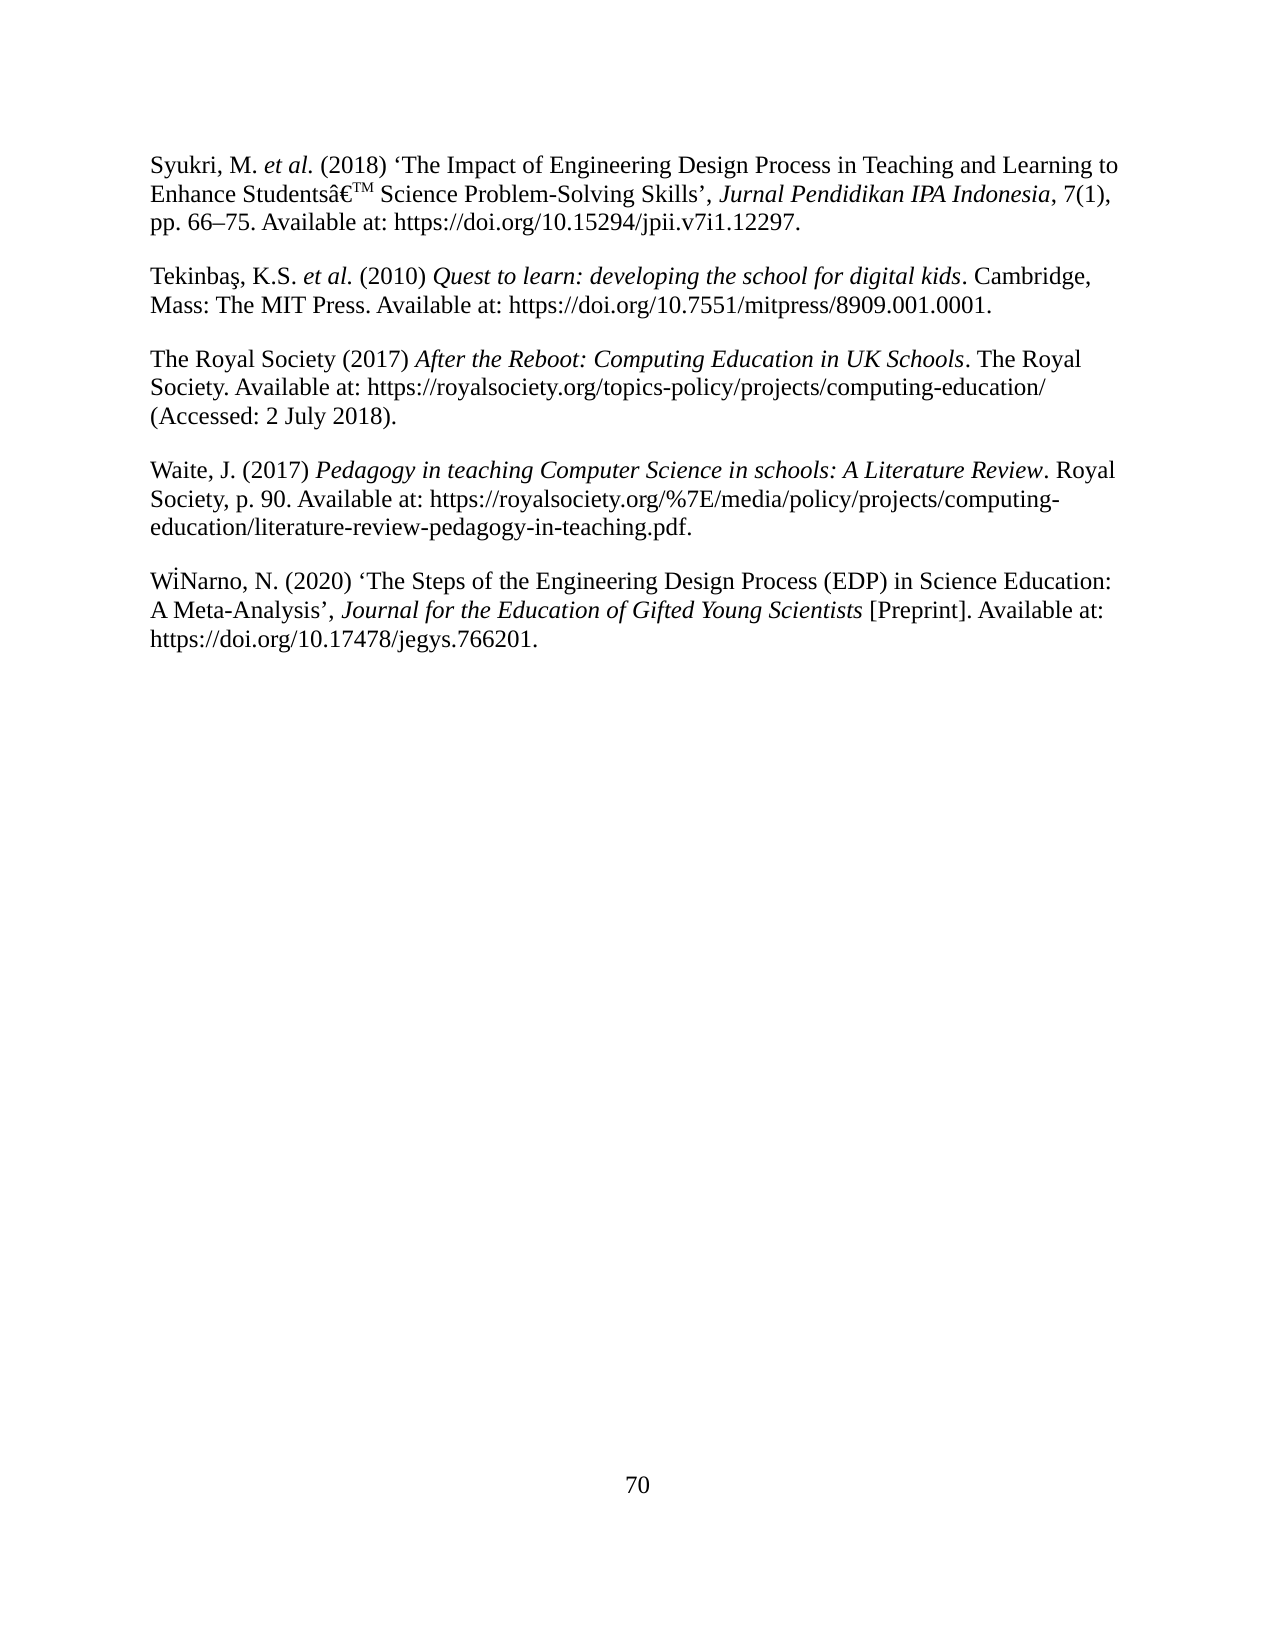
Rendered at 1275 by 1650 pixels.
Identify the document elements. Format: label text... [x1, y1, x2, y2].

text Syukri, M. et al. (2018) ‘The Impact of Engineering Design Process in Teaching and Learning to Enhance Studentsâ€TM Science Problem-Solving Skills’, Jurnal Pendidikan IPA Indonesia, 7(1), pp. 66–75. Available at: https://doi.org/10.15294/jpii.v7i1.12297. [150, 150, 1125, 236]
text Wi̇Narno, N. (2020) ‘The Steps of the Engineering Design Process (EDP) in Science Education: A Meta-Analysis’, Journal for the Education of Gifted Young Scientists [Preprint]. Available at: https://doi.org/10.17478/jegys.766201. [150, 566, 1125, 652]
text Tekinbaş, K.S. et al. (2010) Quest to learn: developing the school for digital kids. Cambridge, Mass: The MIT Press. Available at: https://doi.org/10.7551/mitpress/8909.001.0001. [150, 261, 1125, 319]
text Waite, J. (2017) Pedagogy in teaching Computer Science in schools: A Literature Review. Royal Society, p. 90. Available at: https://royalsociety.org/%7E/media/policy/projects/computing-education/literature-review-pedagogy-in-teaching.pdf. [150, 455, 1125, 541]
text The Royal Society (2017) After the Reboot: Computing Education in UK Schools. The Royal Society. Available at: https://royalsociety.org/topics-policy/projects/computing-education/ (Accessed: 2 July 2018). [150, 344, 1125, 430]
